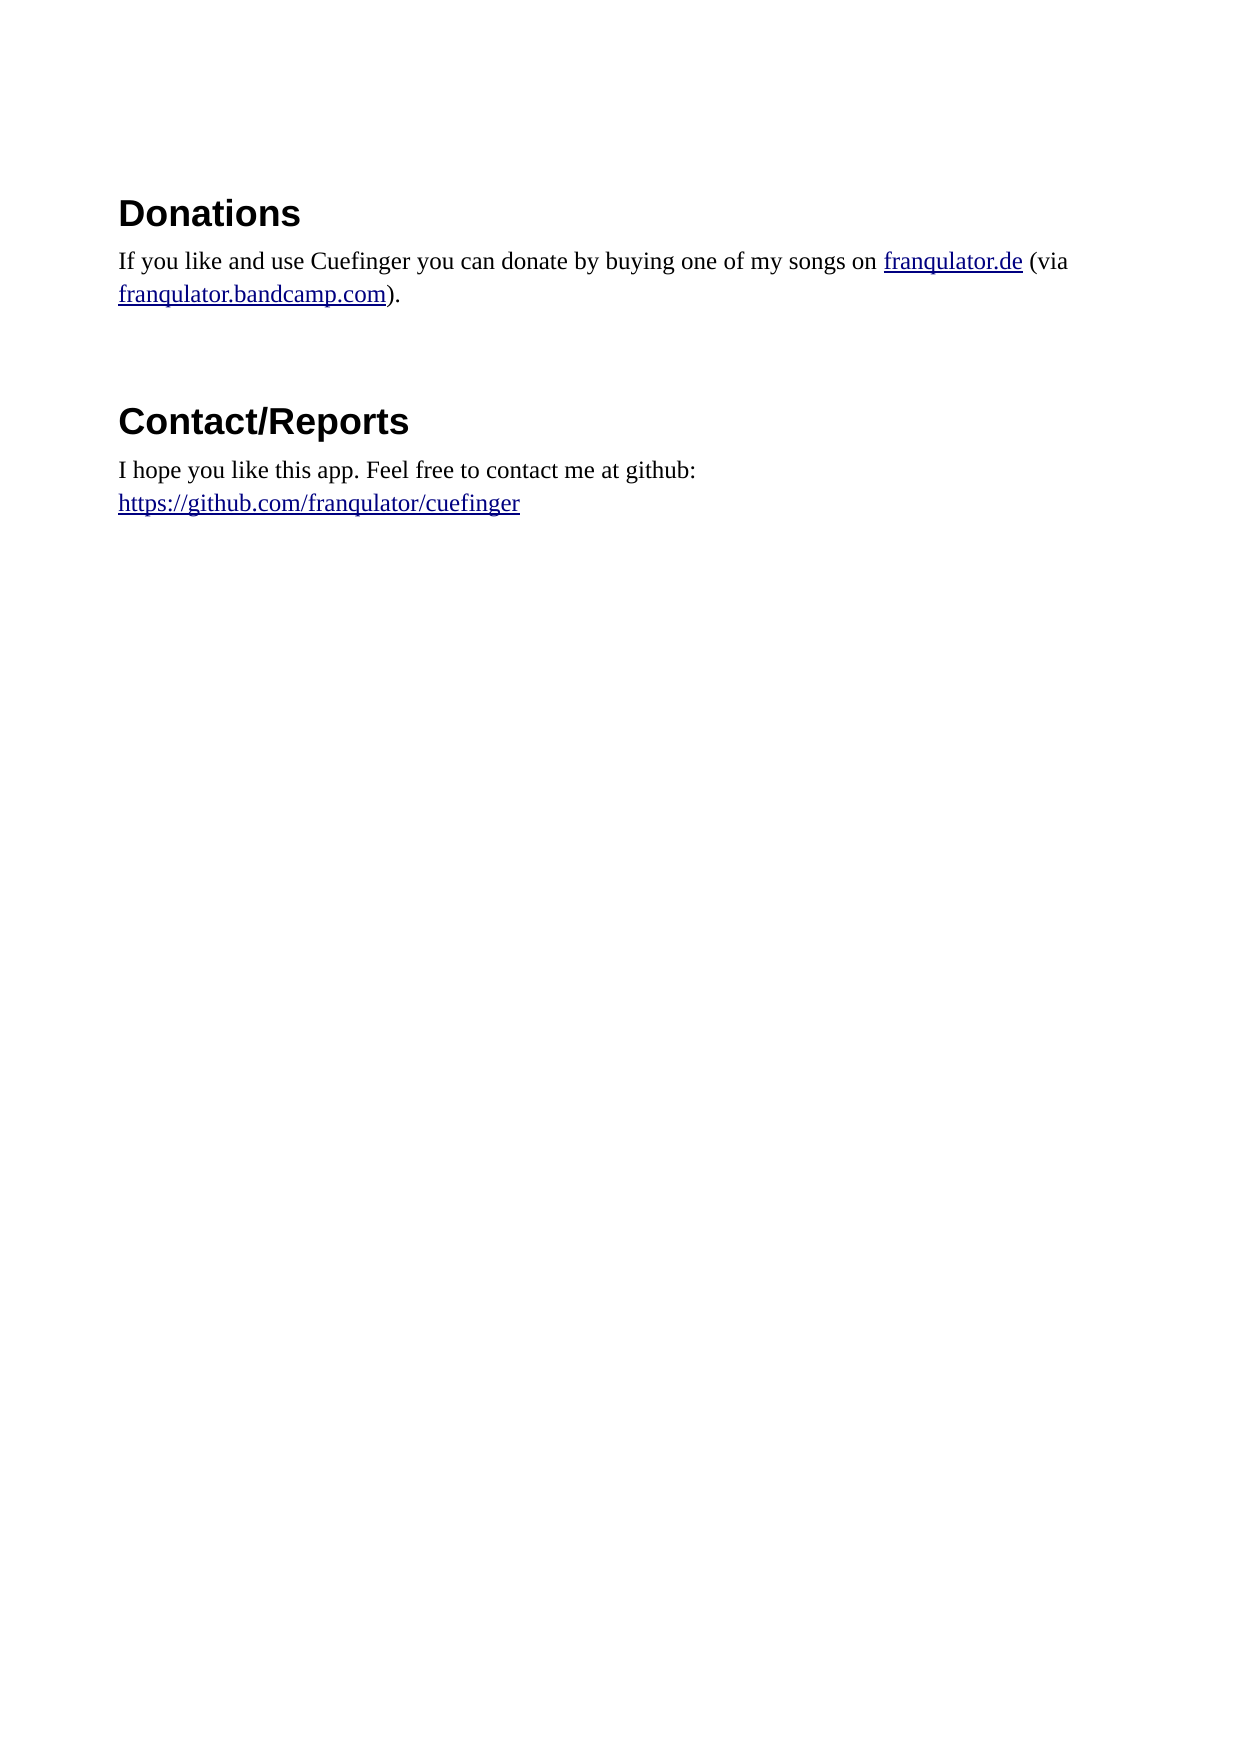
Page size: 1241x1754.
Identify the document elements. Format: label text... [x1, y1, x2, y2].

subtitle Contact/Reports [118, 399, 1122, 443]
subtitle Donations [118, 191, 1122, 234]
text I hope you like this app. Feel free to contact me at github: https://github.com/franqulator/cuefinger [118, 455, 1122, 517]
text If you like and use Cuefinger you can donate by buying one of my songs on franqulator.de (via franqulator.bandcamp.com). [118, 246, 1122, 308]
